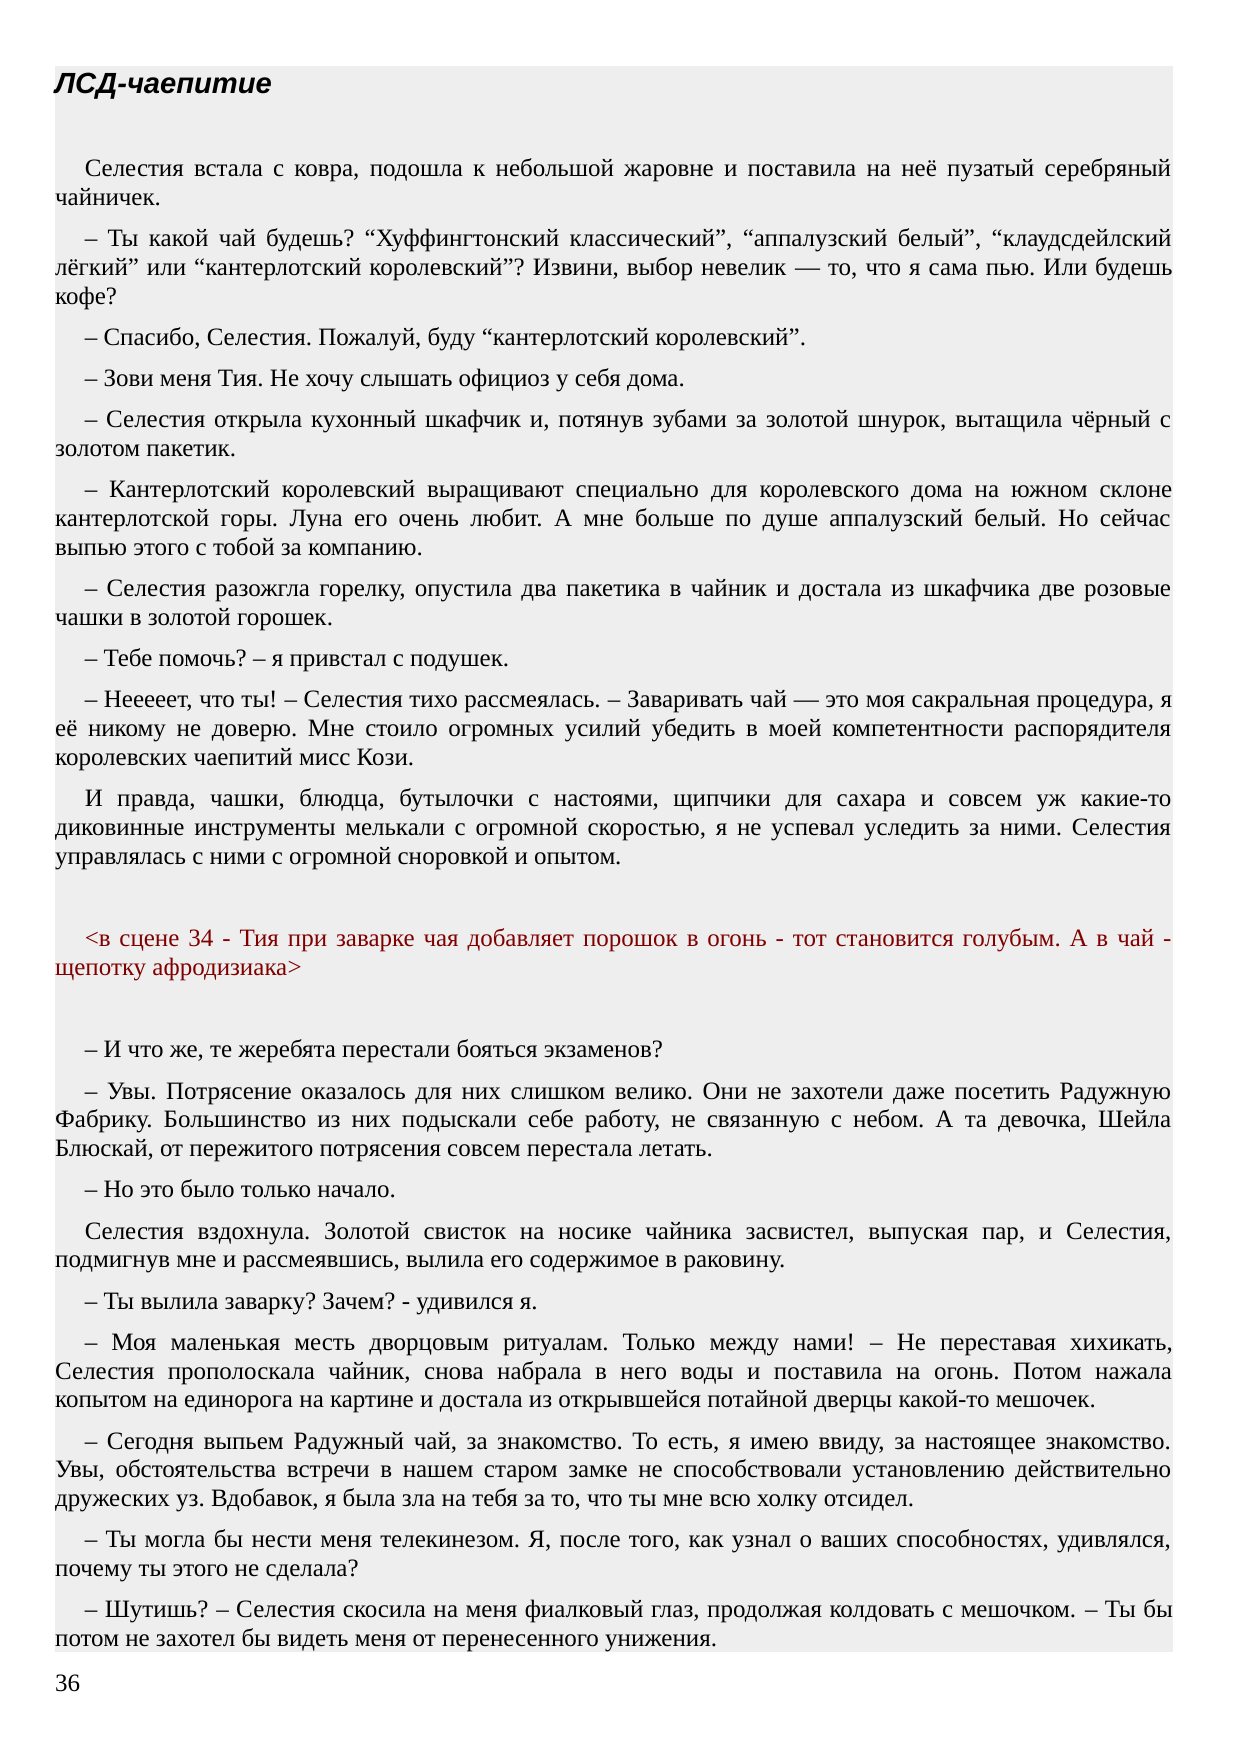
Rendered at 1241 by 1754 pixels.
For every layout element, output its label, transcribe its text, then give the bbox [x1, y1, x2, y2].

text <в сцене 34 - Тия при заварке чая добавляет порошок в огонь - тот становится голубым. А в чай - щепотку афродизиака> [55, 923, 1173, 981]
text – Кантерлотский королевский выращивают специально для королевского дома на южном склоне кантерлотской горы. Луна его очень любит. А мне больше по душе аппалузский белый. Но сейчас выпью этого с тобой за компанию. [55, 474, 1173, 561]
text – Сегодня выпьем Радужный чай, за знакомство. То есть, я имею ввиду, за настоящее знакомство. Увы, обстоятельства встречи в нашем старом замке не способствовали установлению действительно дружеских уз. Вдобавок, я была зла на тебя за то, что ты мне всю холку отсидел. [55, 1426, 1173, 1512]
text – Селестия открыла кухонный шкафчик и, потянув зубами за золотой шнурок, вытащила чёрный с золотом пакетик. [55, 404, 1173, 462]
text – Ты могла бы нести меня телекинезом. Я, после того, как узнал о ваших способностях, удивлялся, почему ты этого не сделала? [55, 1524, 1173, 1582]
text И правда, чашки, блюдца, бутылочки с настоями, щипчики для сахара и совсем уж какие-то диковинные инструменты мелькали с огромной скоростью, я не успевал уследить за ними. Селестия управлялась с ними с огромной сноровкой и опытом. [55, 783, 1173, 869]
text – И что же, те жеребята перестали бояться экзаменов? [55, 1034, 1173, 1063]
text – Зови меня Тия. Не хочу слышать официоз у себя дома. [55, 363, 1173, 392]
text – Ты какой чай будешь? “Хуффингтонский классический”, “аппалузский белый”, “клаудсдейлский лёгкий” или “кантерлотский королевский”? Извини, выбор невелик — то, что я сама пью. Или будешь кофе? [55, 223, 1173, 309]
subtitle ЛСД-чаепитие [55, 66, 1173, 99]
text Селестия вздохнула. Золотой свисток на носике чайника засвистел, выпуская пар, и Селестия, подмигнув мне и рассмеявшись, вылила его содержимое в раковину. [55, 1216, 1173, 1273]
text – Тебе помочь? – я привстал с подушек. [55, 643, 1173, 672]
text – Ты вылила заварку? Зачем? - удивился я. [55, 1286, 1173, 1314]
text – Селестия разожгла горелку, опустила два пакетика в чайник и достала из шкафчика две розовые чашки в золотой горошек. [55, 573, 1173, 631]
text – Шутишь? – Селестия скосила на меня фиалковый глаз, продолжая колдовать с мешочком. – Ты бы потом не захотел бы видеть меня от перенесенного унижения. [55, 1594, 1173, 1652]
text Селестия встала с ковра, подошла к небольшой жаровне и поставила на неё пузатый серебряный чайничек. [55, 153, 1173, 211]
text – Спасибо, Селестия. Пожалуй, буду “кантерлотский королевский”. [55, 322, 1173, 351]
text – Но это было только начало. [55, 1174, 1173, 1203]
text – Нееееет, что ты! – Селестия тихо рассмеялась. – Заваривать чай — это моя сакральная процедура, я её никому не доверю. Мне стоило огромных усилий убедить в моей компетентности распорядителя королевских чаепитий мисс Кози. [55, 684, 1173, 771]
text – Моя маленькая месть дворцовым ритуалам. Только между нами! – Не переставая хихикать, Селестия прополоскала чайник, снова набрала в него воды и поставила на огонь. Потом нажала копытом на единорога на картине и достала из открывшейся потайной дверцы какой-то мешочек. [55, 1327, 1173, 1413]
text – Увы. Потрясение оказалось для них слишком велико. Они не захотели даже посетить Радужную Фабрику. Большинство из них подыскали себе работу, не связанную с небом. А та девочка, Шейла Блюскай, от пережитого потрясения совсем перестала летать. [55, 1076, 1173, 1162]
